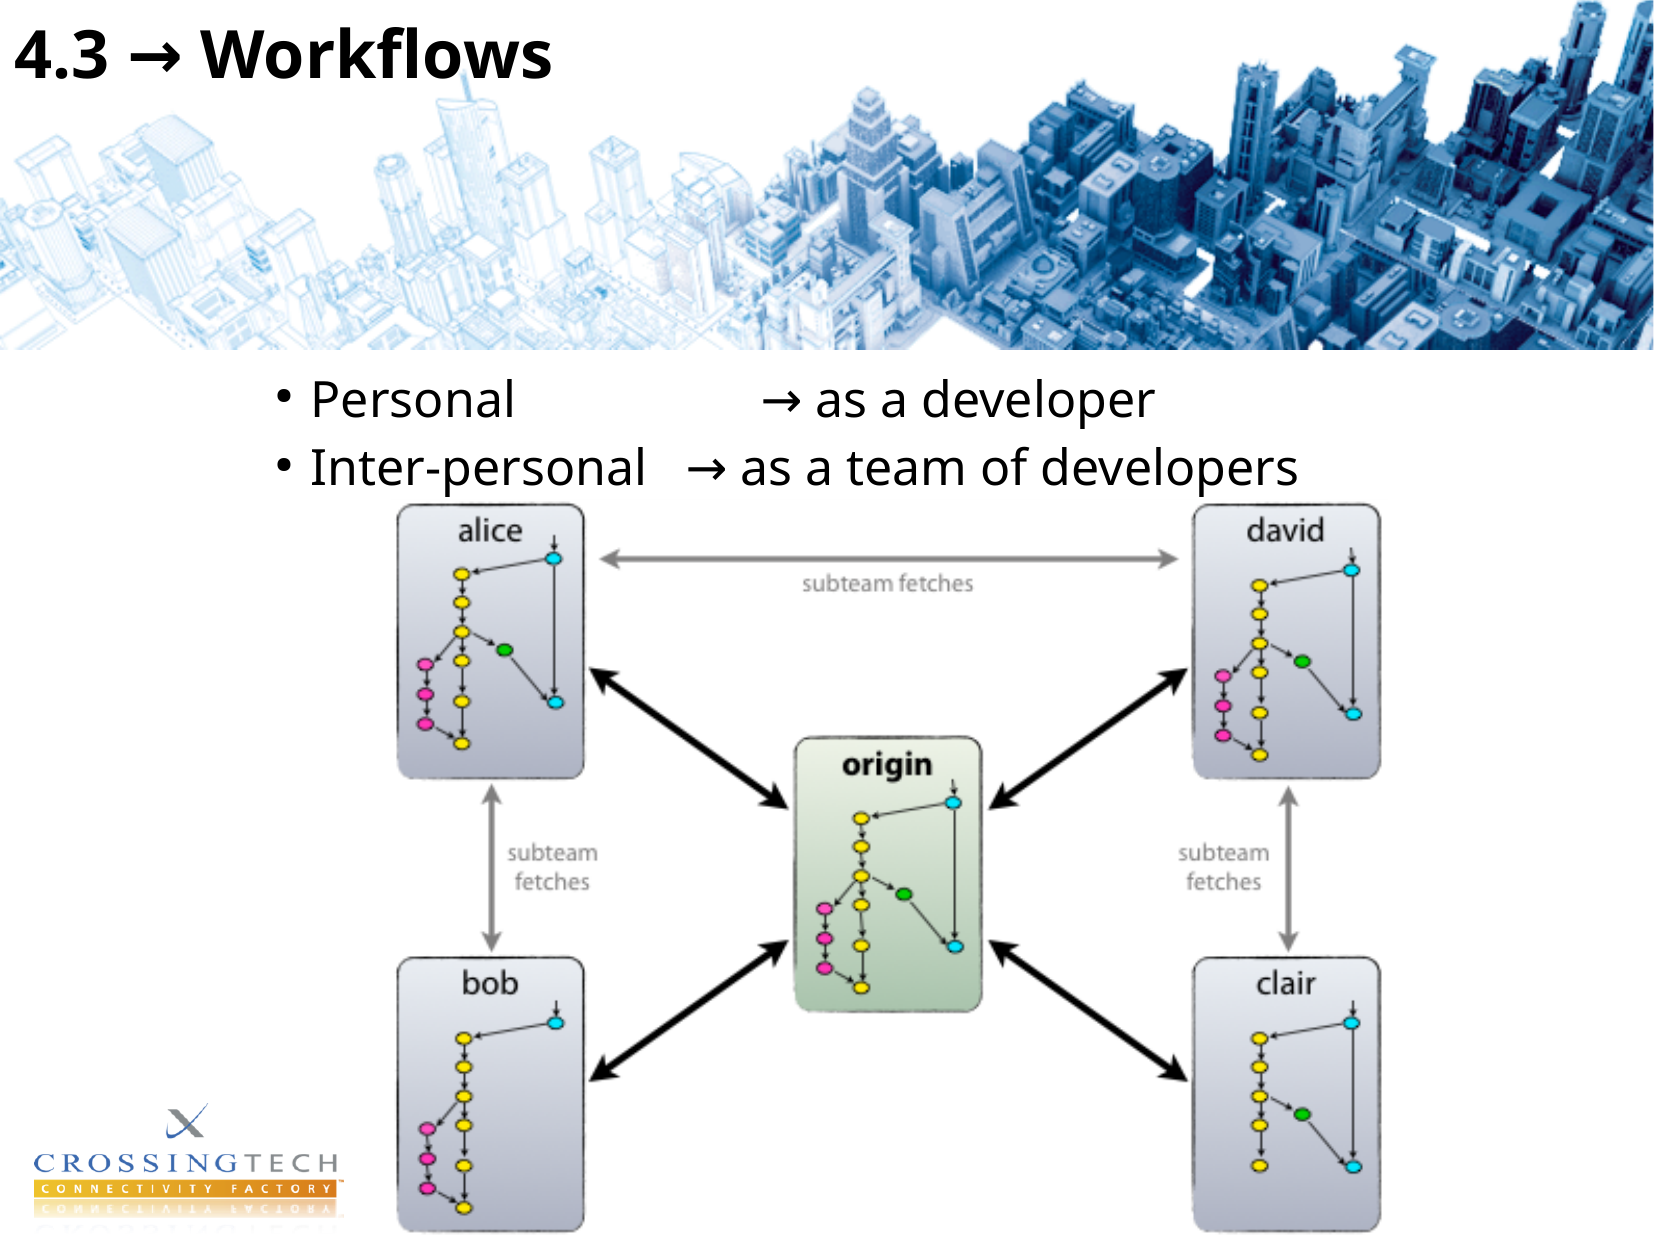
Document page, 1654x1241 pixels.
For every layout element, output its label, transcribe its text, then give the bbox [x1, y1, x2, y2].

text_box 4.3 → Workflows [0, 0, 632, 93]
picture [391, 498, 1388, 1241]
picture [34, 1103, 344, 1237]
picture [0, 0, 1654, 350]
text_box Personal → as a developer Inter-personal → as a team of developers [225, 356, 1604, 488]
